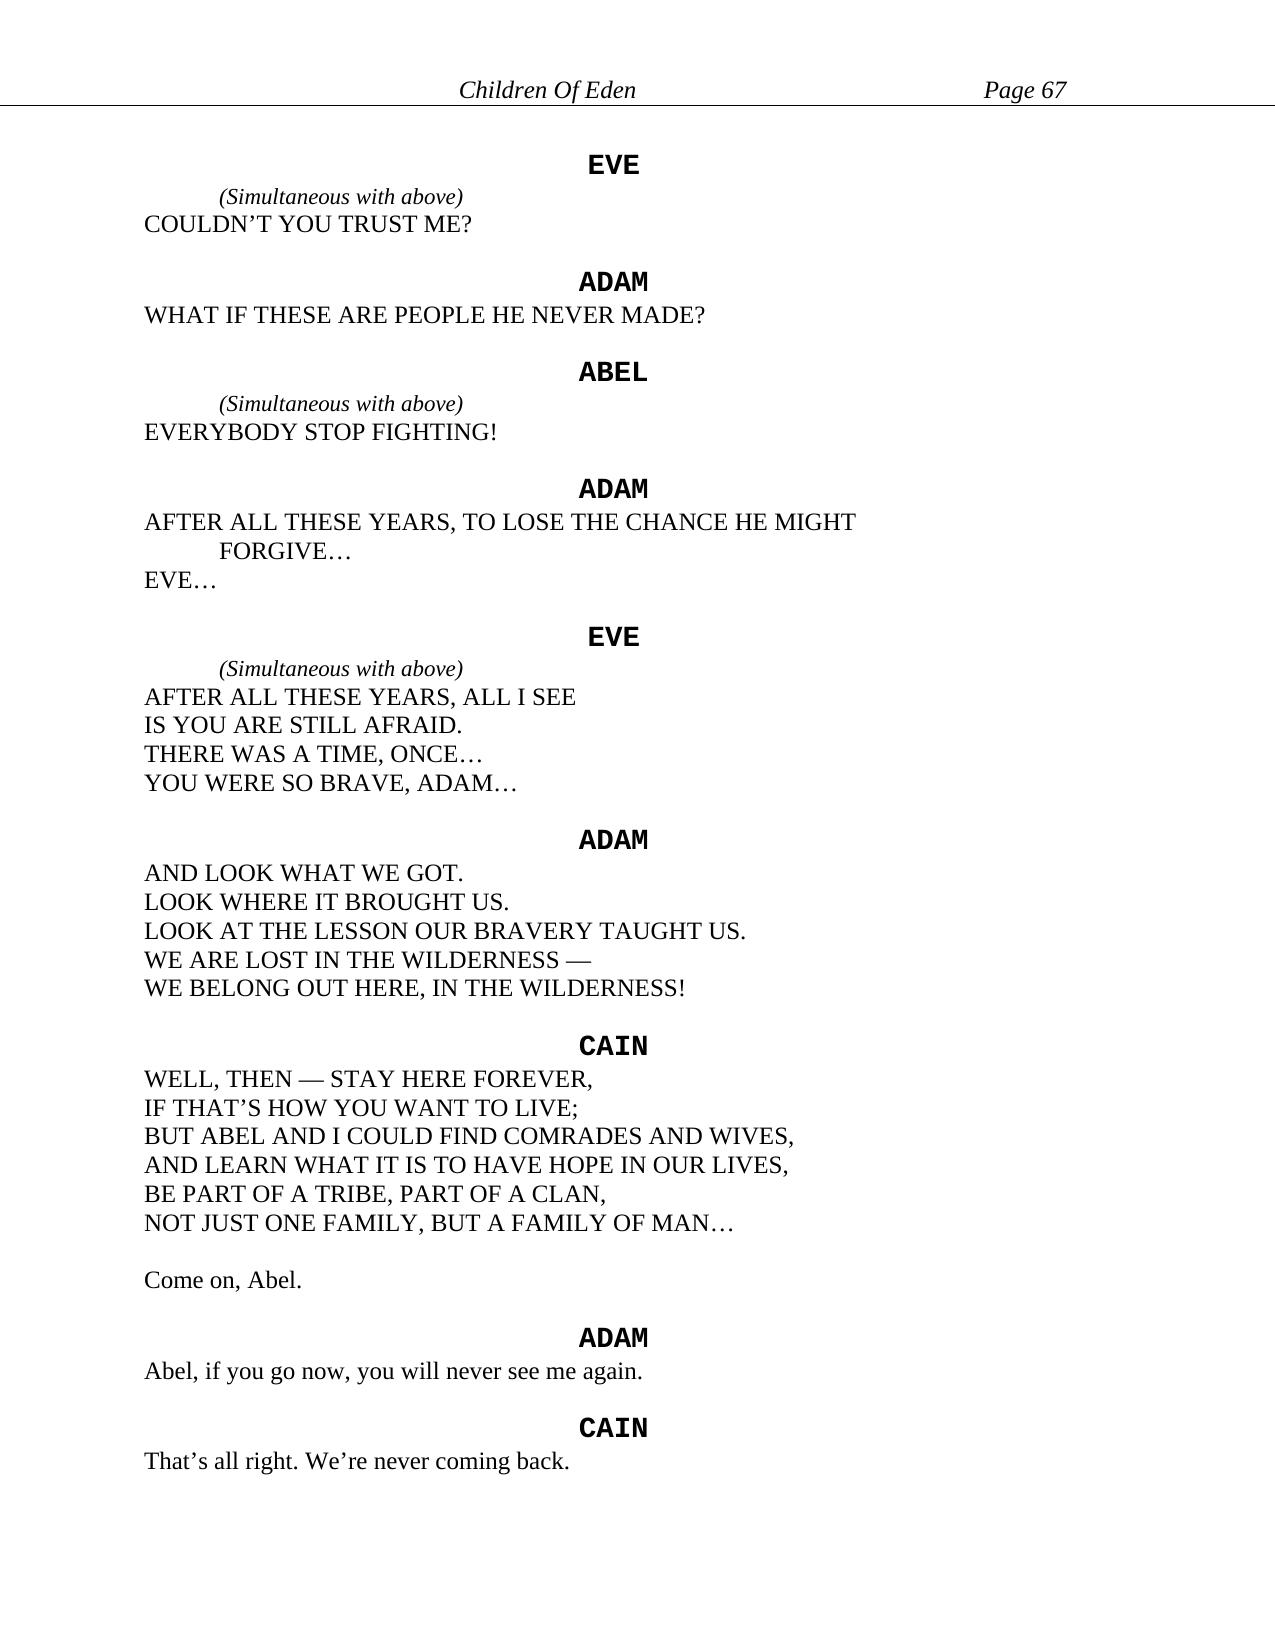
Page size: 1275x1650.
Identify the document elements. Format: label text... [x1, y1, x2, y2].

text YOU WERE SO BRAVE, ADAM… [144, 768, 1083, 797]
text AFTER ALL THESE YEARS, TO LOSE THE CHANCE HE MIGHT [144, 507, 1083, 536]
text AND LEARN WHAT IT IS TO HAVE HOPE IN OUR LIVES, [144, 1150, 1083, 1179]
text EVE… [144, 565, 1083, 593]
text NOT JUST ONE FAMILY, BUT A FAMILY OF MAN… [144, 1208, 1083, 1236]
subtitle ADAM [144, 474, 1083, 507]
text LOOK AT THE LESSON OUR BRAVERY TAUGHT US. [144, 916, 1083, 945]
subtitle CAIN [144, 1031, 1083, 1064]
text BUT ABEL AND I COULD FIND COMRADES AND WIVES, [144, 1121, 1083, 1150]
text IS YOU ARE STILL AFRAID. [144, 710, 1083, 739]
subtitle ADAM [144, 1323, 1083, 1356]
text AND LOOK WHAT WE GOT. [144, 858, 1083, 887]
text WE ARE LOST IN THE WILDERNESS — [144, 945, 1083, 973]
text WELL, THEN — STAY HERE FOREVER, [144, 1064, 1083, 1093]
text THERE WAS A TIME, ONCE… [144, 739, 1083, 768]
text FORGIVE… [144, 536, 1083, 565]
text (Simultaneous with above) [144, 655, 1083, 682]
text EVERYBODY STOP FIGHTING! [144, 417, 1083, 446]
text BE PART OF A TRIBE, PART OF A CLAN, [144, 1179, 1083, 1208]
text LOOK WHERE IT BROUGHT US. [144, 887, 1083, 916]
subtitle ADAM [144, 825, 1083, 858]
text COULDN’T YOU TRUST ME? [144, 209, 1083, 238]
text Come on, Abel. [144, 1265, 1083, 1294]
text WE BELONG OUT HERE, IN THE WILDERNESS! [144, 973, 1083, 1002]
subtitle CAIN [144, 1413, 1083, 1446]
text (Simultaneous with above) [144, 390, 1083, 417]
text (Simultaneous with above) [144, 183, 1083, 209]
text IF THAT’S HOW YOU WANT TO LIVE; [144, 1093, 1083, 1121]
text AFTER ALL THESE YEARS, ALL I SEE [144, 682, 1083, 710]
subtitle ABEL [144, 357, 1083, 390]
text Abel, if you go now, you will never see me again. [144, 1356, 1083, 1384]
subtitle ADAM [144, 267, 1083, 300]
text That’s all right. We’re never coming back. [144, 1446, 1083, 1475]
text WHAT IF THESE ARE PEOPLE HE NEVER MADE? [144, 300, 1083, 329]
subtitle EVE [144, 622, 1083, 655]
subtitle EVE [144, 150, 1083, 183]
